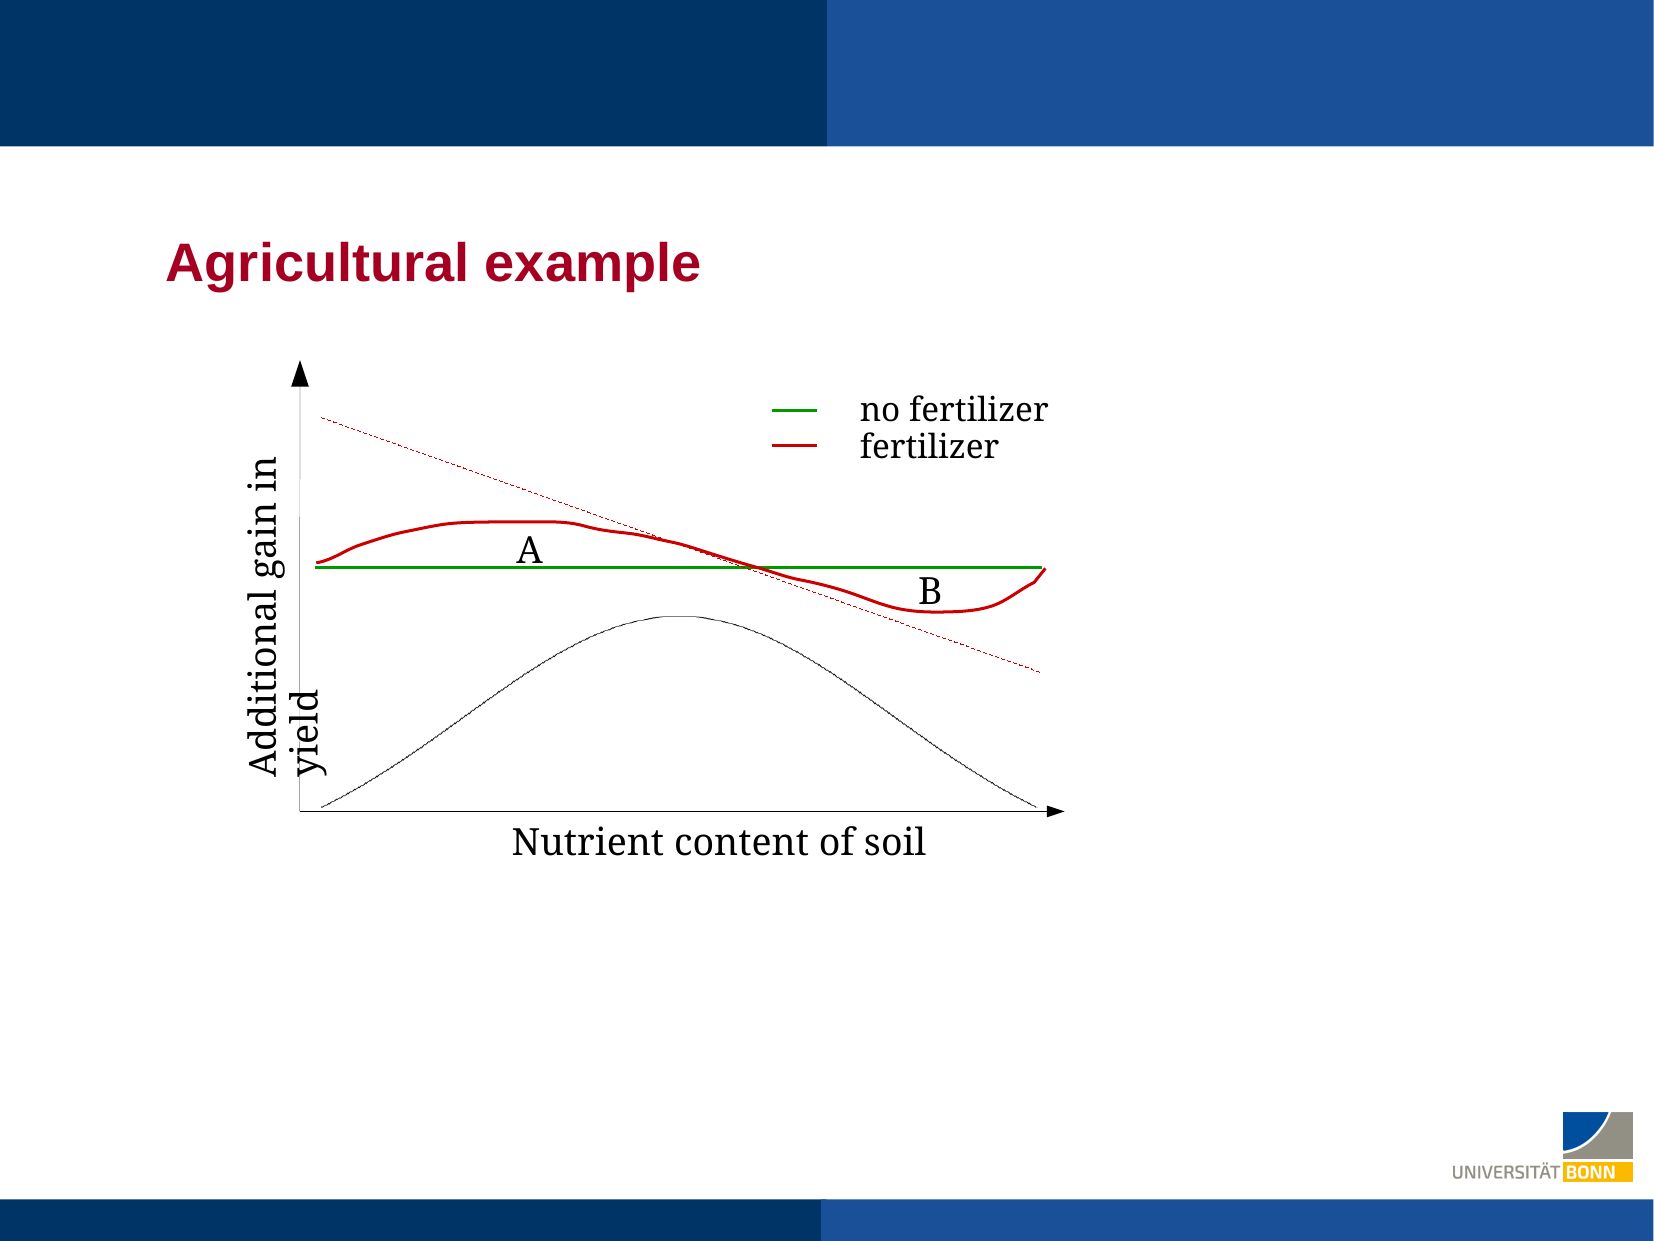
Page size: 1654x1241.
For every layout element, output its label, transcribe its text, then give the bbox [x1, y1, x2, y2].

text_box A [501, 522, 547, 579]
text_box Additional gain in yield [235, 372, 376, 793]
text_box B [903, 563, 949, 621]
text_box Agricultural example [83, 206, 785, 301]
picture [312, 610, 1063, 811]
text_box no fertilizer fertilizer [844, 384, 1117, 511]
picture [1437, 1094, 1633, 1199]
text_box Nutrient content of soil [321, 814, 1117, 871]
